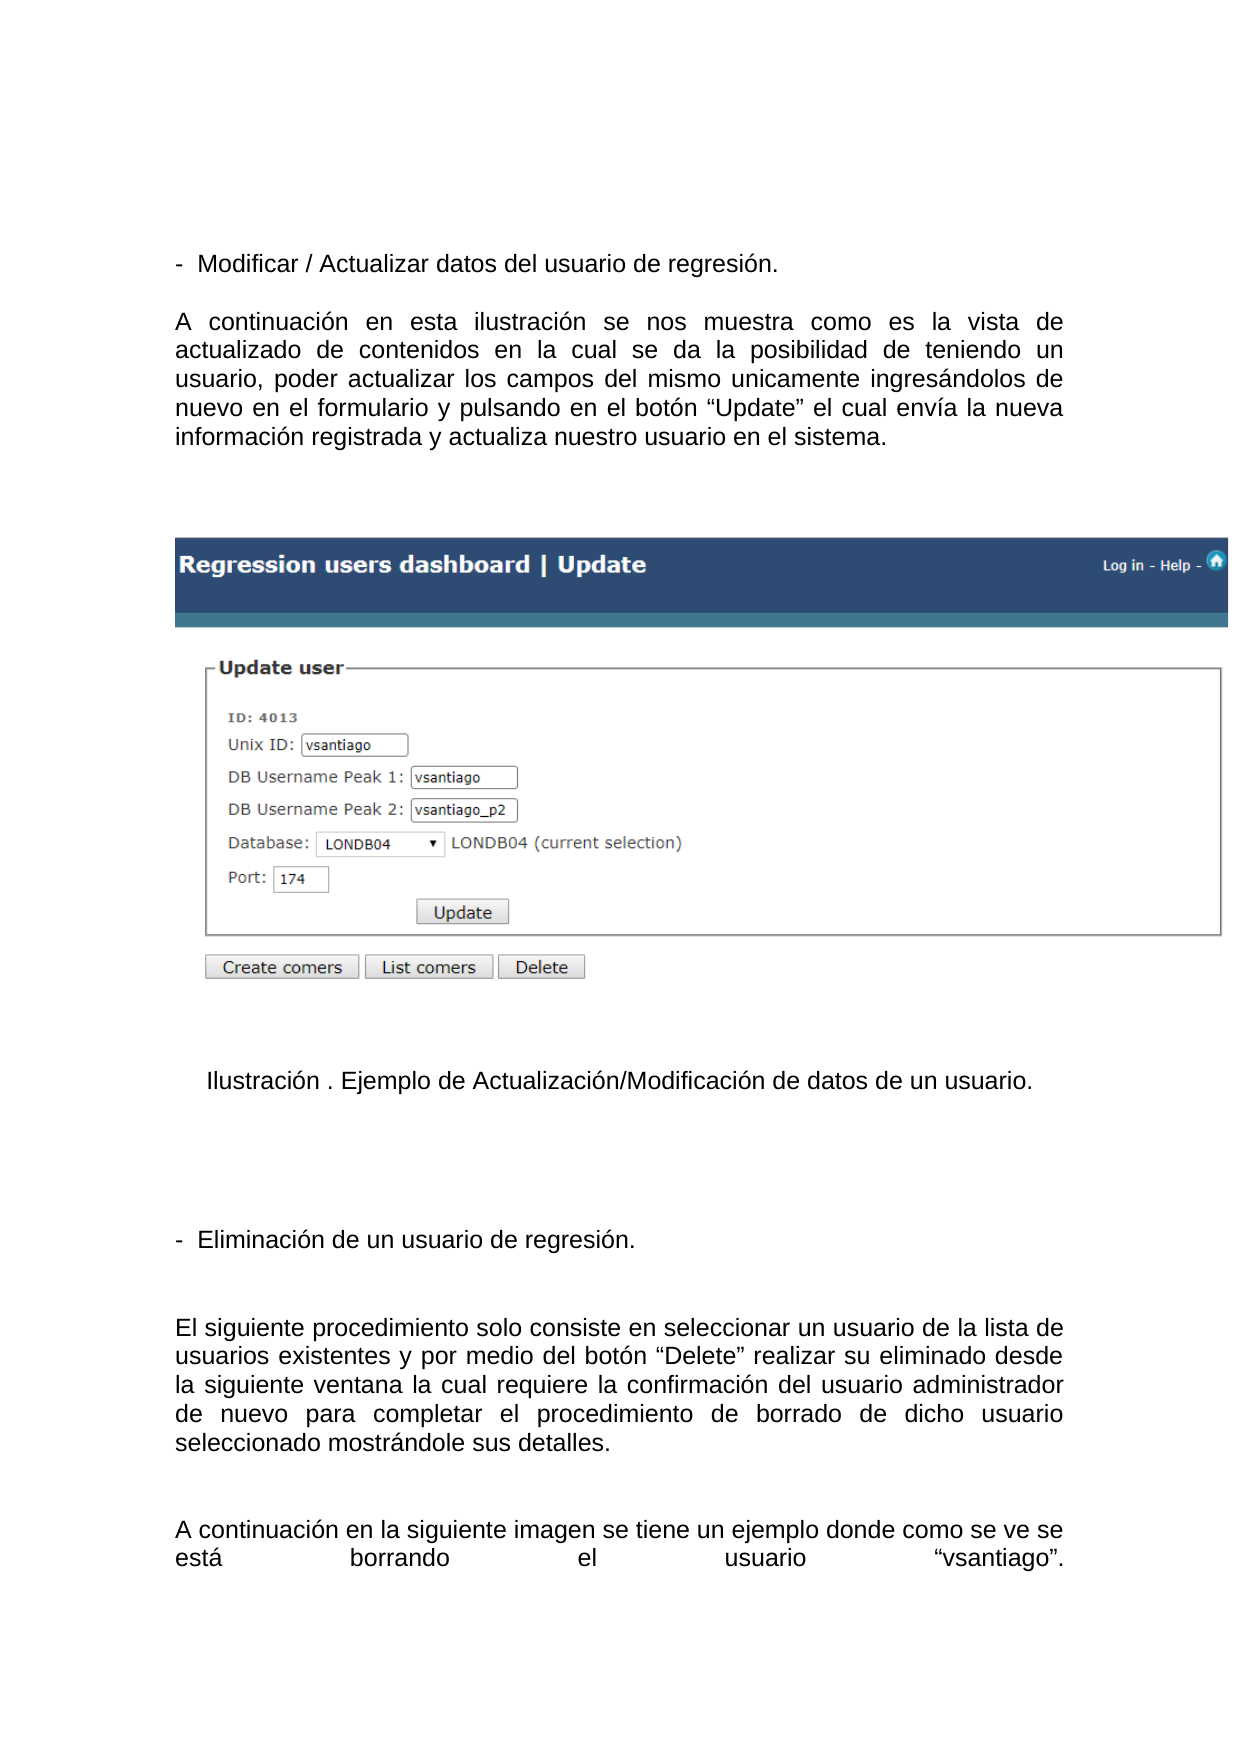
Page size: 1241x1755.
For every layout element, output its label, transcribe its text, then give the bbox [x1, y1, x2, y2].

picture [175, 537, 1229, 1018]
list A continuación en la siguiente imagen se tiene un ejemplo donde como se ve se está borrando el usuario “vsantiago”. [137, 1515, 1065, 1597]
list - Eliminación de un usuario de regresión. [137, 1226, 1065, 1254]
list A continuación en esta ilustración se nos muestra como es la vista de actualizado de contenidos en la cual se da la posibilidad de teniendo un usuario, poder actualizar los campos del mismo unicamente ingresándolos de nuevo en el formulario y pulsando en el botón “Update” el cual envía la nueva información registrada y actualiza nuestro usuario en el sistema. [137, 307, 1065, 450]
list El siguiente procedimiento solo consiste en seleccionar un usuario de la lista de usuarios existentes y por medio del botón “Delete” realizar su eliminado desde la siguiente ventana la cual requiere la confirmación del usuario administrador de nuevo para completar el procedimiento de borrado de dicho usuario seleccionado mostrándole sus detalles. [137, 1313, 1065, 1456]
list Ilustración . Ejemplo de Actualización/Modificación de datos de un usuario. [137, 1066, 1065, 1094]
list - Modificar / Actualizar datos del usuario de regresión. [137, 249, 1065, 277]
